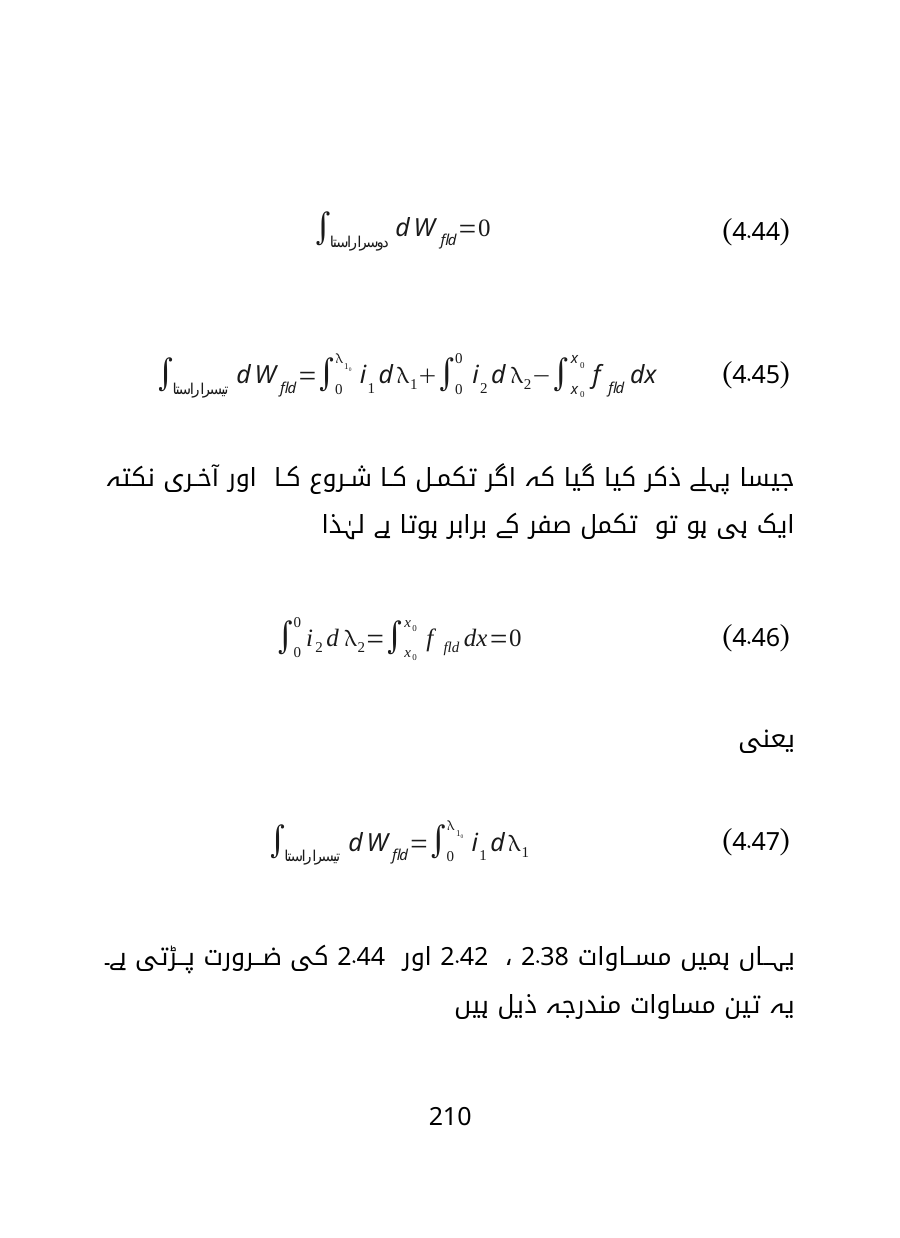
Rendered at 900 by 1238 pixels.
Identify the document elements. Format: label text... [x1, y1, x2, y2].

table_header [105, 342, 698, 420]
text جیسا پہلے ذکر کیا گیا کہ اگر تکمل کا شروع کا اور آخری نکتہ ایک ہی ہو تو تکمل صفر کے برابر ہوتا ہے لہٰذا [105, 454, 795, 549]
table_header [105, 809, 683, 887]
table_header (4.45) [698, 342, 795, 420]
table_header (4.46) [683, 608, 795, 681]
text یہاں ہمیں مساوات 2.38 ، 2.42 اور 2.44 کی ضرورت پڑتی ہے۔ یہ تین مساوات مندرجہ ذیل ہیں [105, 934, 795, 1028]
table_header [105, 203, 690, 274]
table_header (4.47) [683, 809, 795, 887]
table_header [105, 608, 683, 681]
text یعنی [105, 715, 795, 763]
table_header (4.44) [690, 203, 795, 274]
